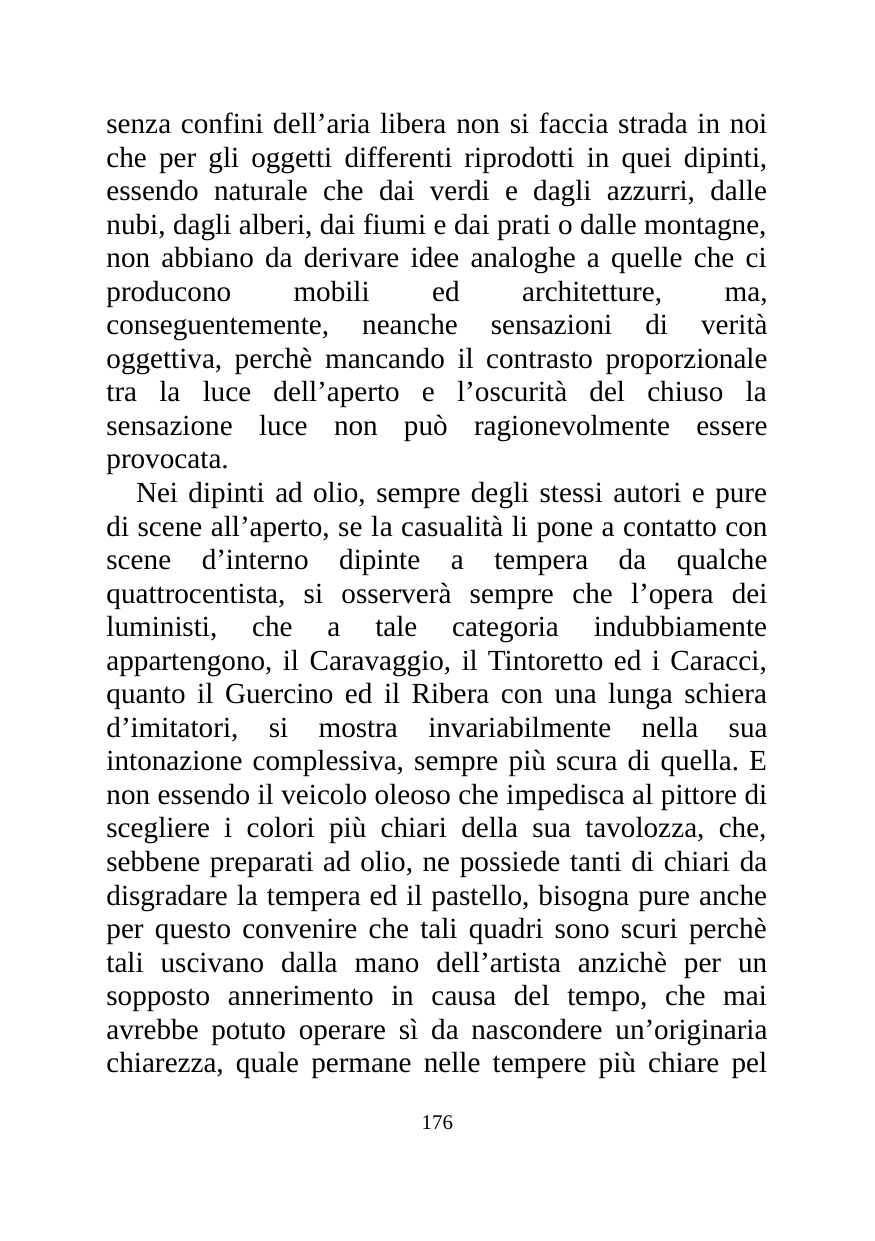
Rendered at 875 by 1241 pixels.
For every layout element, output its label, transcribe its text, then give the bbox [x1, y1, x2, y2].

text senza confini dell’aria libera non si faccia strada in noi che per gli oggetti differenti riprodotti in quei dipinti, essendo naturale che dai verdi e dagli azzurri, dalle nubi, dagli alberi, dai fiumi e dai prati o dalle montagne, non abbiano da derivare idee analoghe a quelle che ci producono mobili ed architetture, ma, conseguentemente, neanche sensazioni di verità oggettiva, perchè mancando il contrasto proporzionale tra la luce dell’aperto e l’oscurità del chiuso la sensazione luce non può ragionevolmente essere provocata. [106, 106, 768, 475]
text Nei dipinti ad olio, sempre degli stessi autori e pure di scene all’aperto, se la casualità li pone a contatto con scene d’interno dipinte a tempera da qualche quattrocentista, si osserverà sempre che l’opera dei luministi, che a tale categoria indubbiamente appartengono, il Caravaggio, il Tintoretto ed i Caracci, quanto il Guercino ed il Ribera con una lunga schiera d’imitatori, si mostra invariabilmente nella sua intonazione complessiva, sempre più scura di quella. E non essendo il veicolo oleoso che impedisca al pittore di scegliere i colori più chiari della sua tavolozza, che, sebbene preparati ad olio, ne possiede tanti di chiari da disgradare la tempera ed il pastello, bisogna pure anche per questo convenire che tali quadri sono scuri perchè tali uscivano dalla mano dell’artista anzichè per un sopposto annerimento in causa del tempo, che mai avrebbe potuto operare sì da nascondere un’originaria chiarezza, quale permane nelle tempere più chiare pel [106, 475, 768, 1079]
